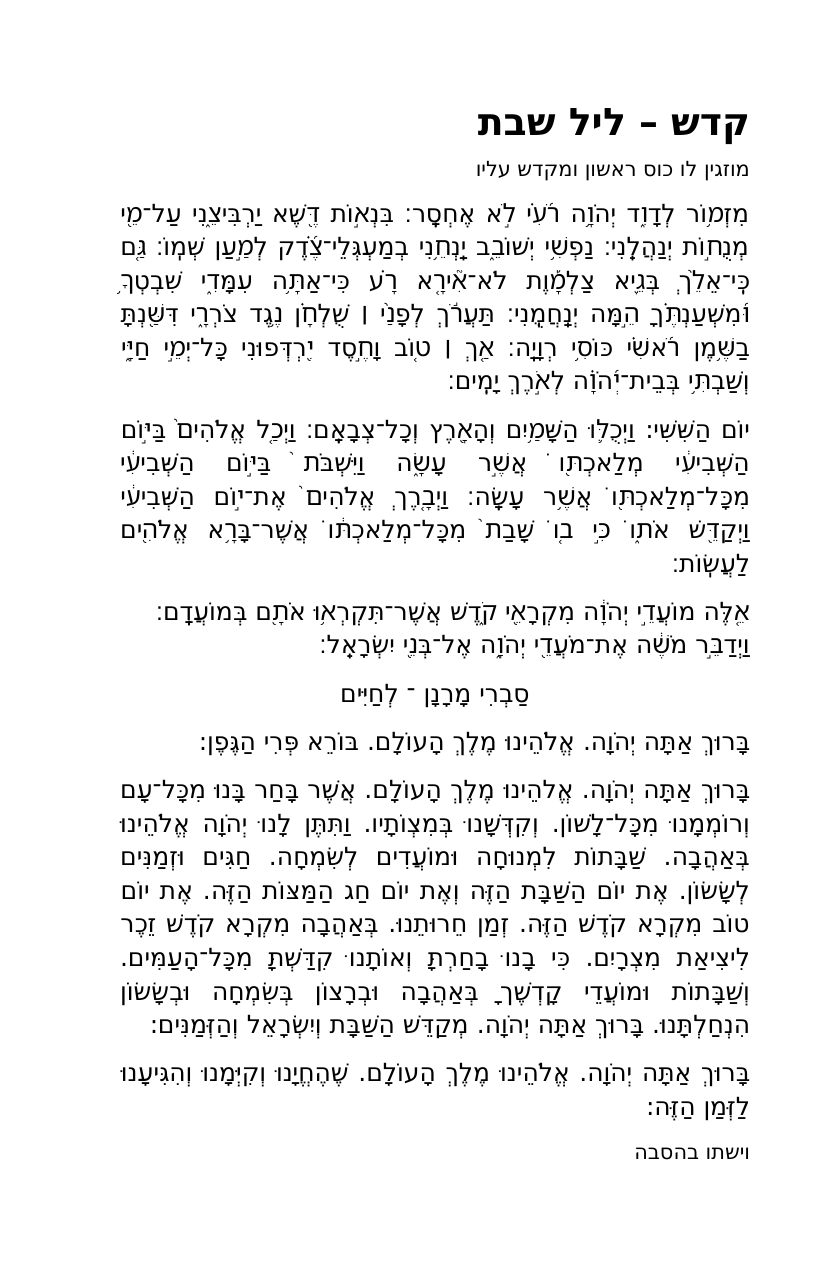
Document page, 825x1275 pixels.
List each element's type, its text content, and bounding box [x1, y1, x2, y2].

text מִזְמ֥וֹר לְדָוִ֑ד יְהֹוָ֥ה רֹ֝עִ֗י לֹ֣א אֶחְסָֽר׃ בִּנְא֣וֹת דֶּ֭שֶׁא יַרְבִּיצֵ֑נִי עַל־מֵ֖י מְנֻח֣וֹת יְנַהֲלֵֽנִי׃ נַפְשִׁ֥י יְשׁוֹבֵ֑ב יַֽנְחֵ֥נִי בְמַעְגְּלֵי־צֶ֝֗דֶק לְמַ֣עַן שְׁמֽוֹ׃ גַּ֤ם כִּֽי־אֵלֵ֨ךְ בְּגֵ֪יא צַלְמָ֡וֶת לֹא־אִ֘ירָ֤א רָ֗ע כִּי־אַתָּ֥ה עִמָּדִ֑י שִׁבְטְךָ֥ וּ֝מִשְׁעַנְתֶּ֗ךָ הֵ֣מָּה יְנַֽחֲמֻֽנִי׃ תַּעֲרֹ֬ךְ לְפָנַ֨י ׀ שֻׁלְחָ֗ן נֶ֥גֶד צֹרְרָ֑י דִּשַּׁ֖נְתָּ בַשֶּׁ֥מֶן רֹ֝אשִׁ֗י כּוֹסִ֥י רְוָיָֽה׃ אַ֤ךְ ׀ ט֤וֹב וָחֶ֣סֶד יִ֭רְדְּפוּנִי כָּל־יְמֵ֣י חַיָּ֑י וְשַׁבְתִּ֥י בְּבֵית־יְ֝הֹוָ֗ה לְאֹ֣רֶךְ יָמִֽים׃ [120, 199, 750, 396]
text סַבְרִי מָרָנָן ־ לְחַיִּים [120, 679, 750, 708]
text וַיְדַבֵּ֣ר מֹשֶׁ֔ה אֶת־מֹעֲדֵ֖י יְהֹוָ֑ה אֶל־בְּנֵ֖י יִשְׂרָאֵֽל׃ [120, 631, 750, 660]
text בָּרוּךְ אַתָּה יְהֹוָה. אֱלהֵינוּ מֶלֶךְ הָעוֹלָם. אֲשֶׁר בָּחַר בָּנוּ מִכָּל־עָם וְרוֹמְמָנוּ מִכָּל־לָשׁוֹן. וְקִדְּשָׁנוּ בְּמִצְוֹתָיו. וַתִּתֶּן לָנוּ יְהֹוָה אֱלֹהֵינוּ בְּאַהֲבָה. שַׁבָּתוֹת לִמְנוּחָה וּמוֹעֲדִים לְשִׂמְחָה. חַגִּים וּזְמַנִּים לְשָׂשׂוֹן. אֶת יוֹם הַשַּׁבָּת הַזֶּה וְאֶת יוֹם חַג הַמַּצּוֹת הַזֶּה. אֶת יוֹם טוֹב מִקְרָא קֹדֶשׁ הַזֶּה. זְמַן חֵרוּתֵנוּ. בְּאַהֲבָה מִקְרָא קֹדֶשׁ זֵכֶר לִיצִיאַת מִצְרָיִם. כִּי בָנוּ בָחַרְתָּ וְאוֹתָנוּ קִדַּשְׁתָּ מִכָּל־הָעַמִּים. וְשַׁבָּתוֹת וּמוֹעֲדֵי קָדְשֶׁךָ בְּאַהֲבָה וּבְרָצוֹן בְּשִׂמְחָה וּבְשָׂשׂוֹן הִנְחַלְתָּנוּ. בָּרוּךְ אַתָּה יְהֹוָה. מְקַדֵּשׁ הַשַּׁבָּת וְיִשְׂרָאֵל וְהַזְּמַנִּים: [120, 776, 750, 1039]
text יוֹם הַשִּׁשִּׁי: וַיְכֻלּ֛וּ הַשָּׁמַ֥יִם וְהָאָ֖רֶץ וְכָל־צְבָאָֽם׃ וַיְכַ֤ל אֱלֹהִים֙ בַּיּ֣וֹם הַשְּׁבִיעִ֔י מְלַאכְתּ֖וֹ אֲשֶׁ֣ר עָשָׂ֑ה וַיִּשְׁבֹּת֙ בַּיּ֣וֹם הַשְּׁבִיעִ֔י מִכָּל־מְלַאכְתּ֖וֹ אֲשֶׁ֥ר עָשָֽׂה׃ וַיְבָ֤רֶךְ אֱלֹהִים֙ אֶת־י֣וֹם הַשְּׁבִיעִ֔י וַיְקַדֵּ֖שׁ אֹת֑וֹ כִּ֣י ב֤וֹ שָׁבַת֙ מִכָּל־מְלַאכְתּ֔וֹ אֲשֶׁר־בָּרָ֥א אֱלֹהִ֖ים לַעֲשֽׂוֹת׃ [120, 415, 750, 578]
text אֵ֚לֶּה מוֹעֲדֵ֣י יְהֹוָ֔ה מִקְרָאֵ֖י קֹ֑דֶשׁ אֲשֶׁר־תִּקְרְא֥וּ אֹתָ֖ם בְּמוֹעֲדָֽם׃ [120, 597, 750, 626]
text בָּרוּךְ אַתָּה יְהֹוָה. אֱלֹהֵינוּ מֶלֶךְ הָעוֹלָם. שֶׁהֶחֱיָנוּ וְקִיְּמָנוּ וְהִגִּיעָנוּ לַזְּמַן הַזֶּה: [120, 1058, 750, 1121]
text מוזגין לו כוס ראשון ומקדש עליו ‏ [120, 157, 750, 181]
text וישתו בהסבה [120, 1140, 750, 1164]
subtitle קדש – ליל שבת [120, 100, 750, 144]
text בָּרוּךְ אַתָּה יְהֹוָה. אֱלֹהֵינוּ מֶלֶךְ הָעוֹלָם. בּוֹרֵא פְּרִי הַגֶּפֶן: [120, 727, 750, 757]
